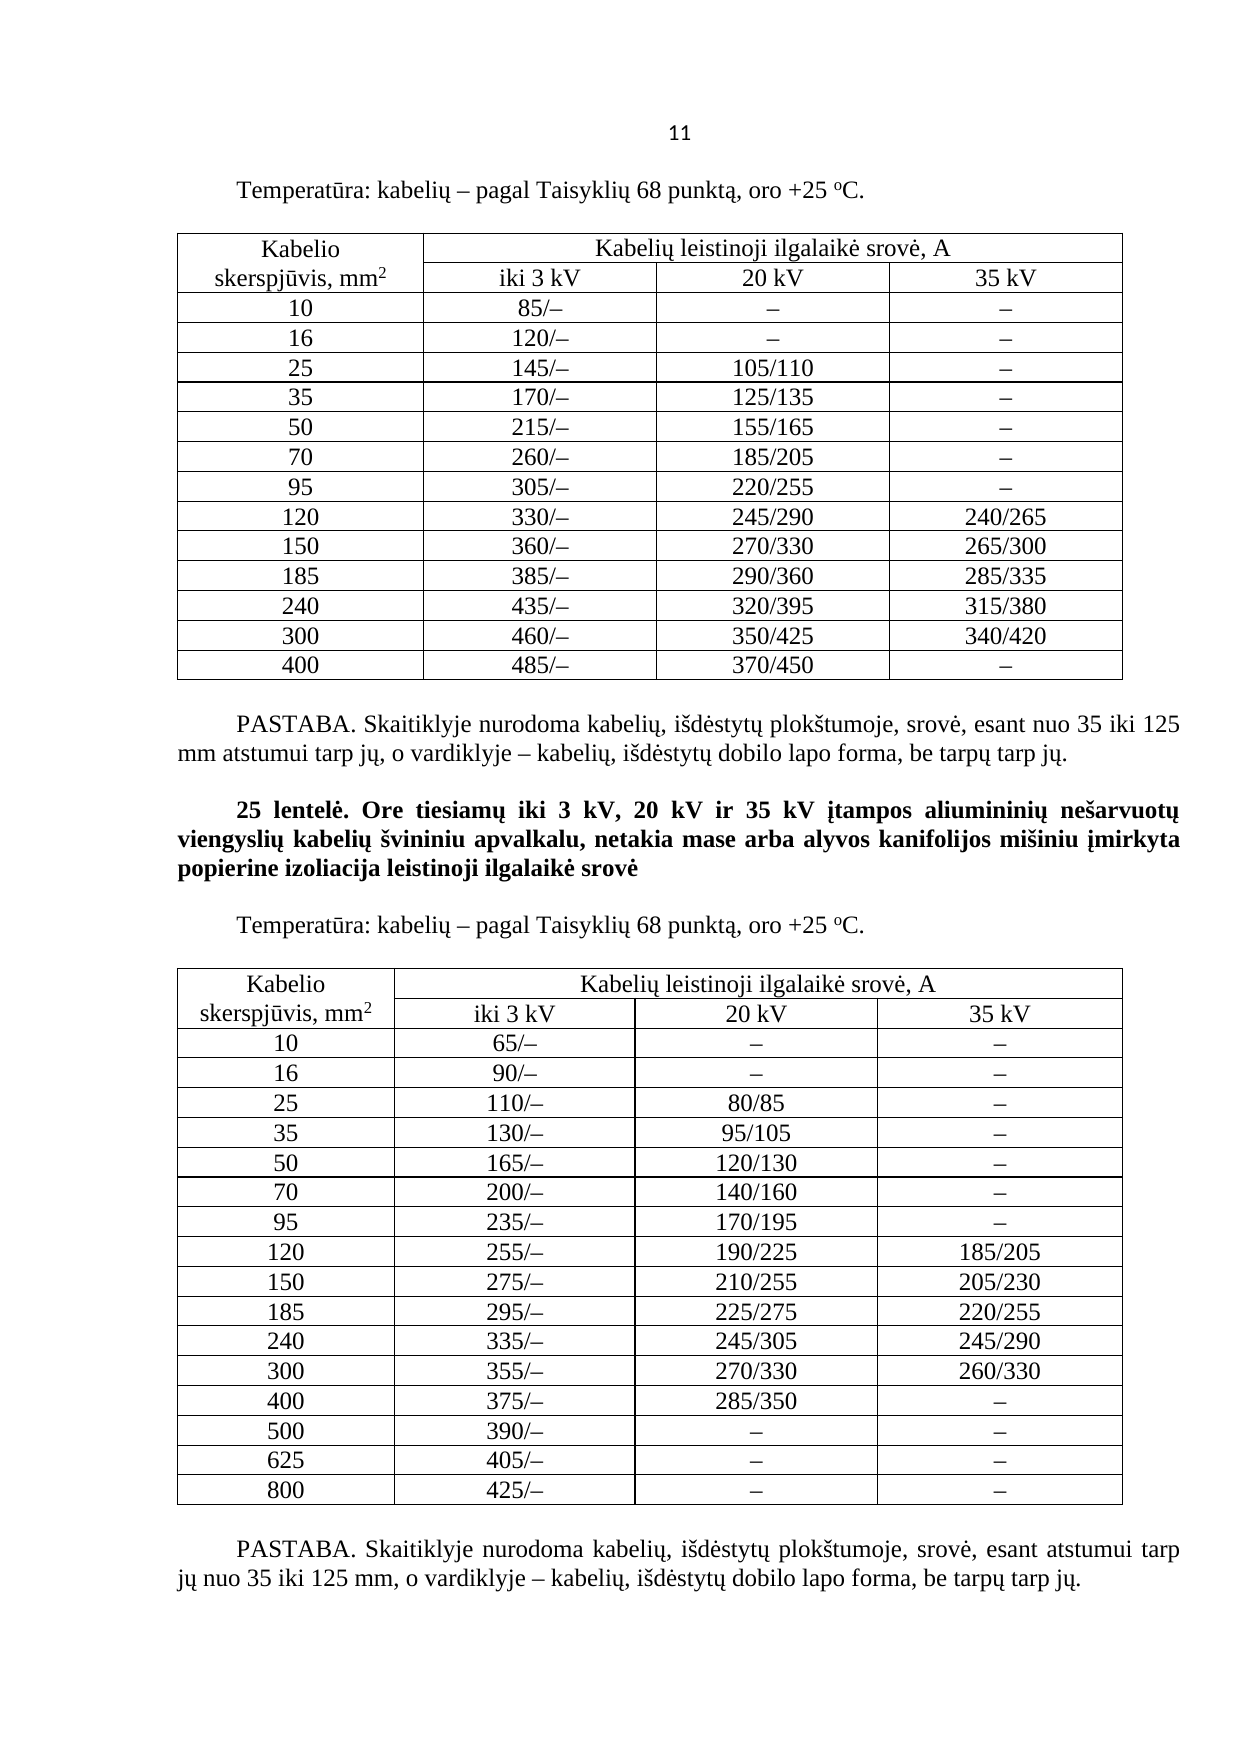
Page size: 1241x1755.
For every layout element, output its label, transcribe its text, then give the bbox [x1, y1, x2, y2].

table_cell 275/– [395, 1267, 634, 1296]
table_cell 120/– [424, 323, 656, 352]
table_cell 285/350 [636, 1386, 877, 1415]
table_cell 270/330 [657, 531, 889, 560]
table_cell – [878, 1088, 1122, 1117]
table_cell 190/225 [636, 1237, 877, 1266]
table_cell 205/230 [878, 1267, 1122, 1296]
table_cell 105/110 [657, 353, 889, 381]
table_cell 150 [178, 1267, 394, 1296]
table_cell 400 [178, 651, 423, 679]
table_cell 50 [178, 1148, 394, 1176]
table_cell – [657, 293, 889, 322]
table_cell 165/– [395, 1148, 634, 1176]
table_cell 285/335 [890, 561, 1122, 590]
text PASTABA. Skaitiklyje nurodoma kabelių, išdėstytų plokštumoje, srovė, esant nuo 35 iki 125 mm atstumui tarp jų, o vardiklyje – kabelių, išdėstytų dobilo lapo forma, be tarpų tarp jų. [177, 709, 1181, 767]
table_cell 235/– [395, 1207, 634, 1236]
table_cell 245/290 [657, 502, 889, 530]
table_cell – [657, 323, 889, 352]
table_cell 330/– [424, 502, 656, 530]
table_cell 16 [178, 1058, 394, 1087]
table_cell – [878, 1475, 1122, 1504]
table_cell 435/– [424, 591, 656, 620]
table_cell 500 [178, 1416, 394, 1444]
text Temperatūra: kabelių – pagal Taisyklių 68 punktą, oro +25 oC. [177, 910, 1181, 939]
table_cell 20 kV [657, 263, 889, 292]
table_cell 240 [178, 1326, 394, 1355]
table_cell 130/– [395, 1118, 634, 1147]
table_cell 355/– [395, 1356, 634, 1385]
table_header Kabelio skerspjūvis, mm2 [178, 969, 394, 1027]
table_cell – [878, 1416, 1122, 1444]
table_cell – [878, 1386, 1122, 1415]
table_cell 240 [178, 591, 423, 620]
table_cell 260/– [424, 442, 656, 471]
table_cell 360/– [424, 531, 656, 560]
table_cell – [890, 323, 1122, 352]
table_cell 245/305 [636, 1326, 877, 1355]
table_cell 200/– [395, 1178, 634, 1206]
table_cell 145/– [424, 353, 656, 381]
table_cell 390/– [395, 1416, 634, 1444]
table_cell 305/– [424, 472, 656, 501]
table_cell 35 [178, 383, 423, 411]
table_cell 140/160 [636, 1178, 877, 1206]
table_header Kabelio skerspjūvis, mm2 [178, 234, 423, 292]
table_cell – [878, 1029, 1122, 1057]
table_cell 315/380 [890, 591, 1122, 620]
table_cell 65/– [395, 1029, 634, 1057]
text 25 lentelė. Ore tiesiamų iki 3 kV, 20 kV ir 35 kV įtampos aliumininių nešarvuotų viengyslių kabelių švininiu apvalkalu, netakia mase arba alyvos kanifolijos mišiniu įmirkyta popierine izoliacija leistinoji ilgalaikė srovė [177, 795, 1181, 882]
table_cell 385/– [424, 561, 656, 590]
table_cell 185/205 [878, 1237, 1122, 1266]
table_cell 295/– [395, 1297, 634, 1325]
table_cell 35 [178, 1118, 394, 1147]
table_cell – [890, 442, 1122, 471]
table_cell 95 [178, 1207, 394, 1236]
table_cell 120 [178, 1237, 394, 1266]
table_cell 210/255 [636, 1267, 877, 1296]
table_cell 170/195 [636, 1207, 877, 1236]
table_cell 485/– [424, 651, 656, 679]
table_cell 220/255 [878, 1297, 1122, 1325]
table_cell – [636, 1416, 877, 1444]
table_cell 25 [178, 1088, 394, 1117]
table_cell 265/300 [890, 531, 1122, 560]
table_cell 185 [178, 1297, 394, 1325]
table_cell – [636, 1446, 877, 1474]
table_cell 170/– [424, 383, 656, 411]
table_cell – [890, 293, 1122, 322]
table_cell 320/395 [657, 591, 889, 620]
table_cell 25 [178, 353, 423, 381]
table_cell – [878, 1118, 1122, 1147]
table_cell 300 [178, 621, 423, 649]
table_cell – [878, 1207, 1122, 1236]
table_cell 225/275 [636, 1297, 877, 1325]
table_cell 185 [178, 561, 423, 590]
table_cell – [890, 412, 1122, 441]
table_cell 95/105 [636, 1118, 877, 1147]
text Temperatūra: kabelių – pagal Taisyklių 68 punktą, oro +25 oC. [177, 175, 1181, 204]
table_cell – [878, 1148, 1122, 1176]
table_cell 245/290 [878, 1326, 1122, 1355]
table_cell – [878, 1178, 1122, 1206]
table_cell 125/135 [657, 383, 889, 411]
table_cell 400 [178, 1386, 394, 1415]
table_cell 10 [178, 293, 423, 322]
table_cell 185/205 [657, 442, 889, 471]
table_cell 425/– [395, 1475, 634, 1504]
table_cell – [636, 1475, 877, 1504]
table_cell iki 3 kV [395, 999, 634, 1027]
table_cell 375/– [395, 1386, 634, 1415]
table_cell 120 [178, 502, 423, 530]
table_cell 90/– [395, 1058, 634, 1087]
table_cell 215/– [424, 412, 656, 441]
table_cell 10 [178, 1029, 394, 1057]
table_cell 110/– [395, 1088, 634, 1117]
table_cell 85/– [424, 293, 656, 322]
table_cell 120/130 [636, 1148, 877, 1176]
table_cell 255/– [395, 1237, 634, 1266]
table_cell 270/330 [636, 1356, 877, 1385]
table_cell – [636, 1029, 877, 1057]
table_cell 370/450 [657, 651, 889, 679]
table_cell 405/– [395, 1446, 634, 1474]
table_cell 16 [178, 323, 423, 352]
table_cell 260/330 [878, 1356, 1122, 1385]
table_header Kabelių leistinoji ilgalaikė srovė, A [424, 234, 1122, 262]
table_cell 300 [178, 1356, 394, 1385]
table_cell – [890, 651, 1122, 679]
table_cell 35 kV [878, 999, 1122, 1027]
table_cell 80/85 [636, 1088, 877, 1117]
table_cell 340/420 [890, 621, 1122, 649]
table_cell – [890, 383, 1122, 411]
table_header Kabelių leistinoji ilgalaikė srovė, A [395, 969, 1122, 998]
table_cell – [636, 1058, 877, 1087]
table_cell – [878, 1446, 1122, 1474]
table_cell – [878, 1058, 1122, 1087]
table_cell 95 [178, 472, 423, 501]
table_cell – [890, 472, 1122, 501]
table_cell 350/425 [657, 621, 889, 649]
table_cell 240/265 [890, 502, 1122, 530]
table_cell 220/255 [657, 472, 889, 501]
table_cell iki 3 kV [424, 263, 656, 292]
table_cell 70 [178, 442, 423, 471]
table_cell 35 kV [890, 263, 1122, 292]
table_cell 335/– [395, 1326, 634, 1355]
table_cell 460/– [424, 621, 656, 649]
table_cell 20 kV [636, 999, 877, 1027]
table_cell 155/165 [657, 412, 889, 441]
table_cell 625 [178, 1446, 394, 1474]
table_cell 800 [178, 1475, 394, 1504]
table_cell – [890, 353, 1122, 381]
text PASTABA. Skaitiklyje nurodoma kabelių, išdėstytų plokštumoje, srovė, esant atstumui tarp jų nuo 35 iki 125 mm, o vardiklyje – kabelių, išdėstytų dobilo lapo forma, be tarpų tarp jų. [177, 1534, 1181, 1591]
table_cell 290/360 [657, 561, 889, 590]
table_cell 70 [178, 1178, 394, 1206]
table_cell 50 [178, 412, 423, 441]
table_cell 150 [178, 531, 423, 560]
